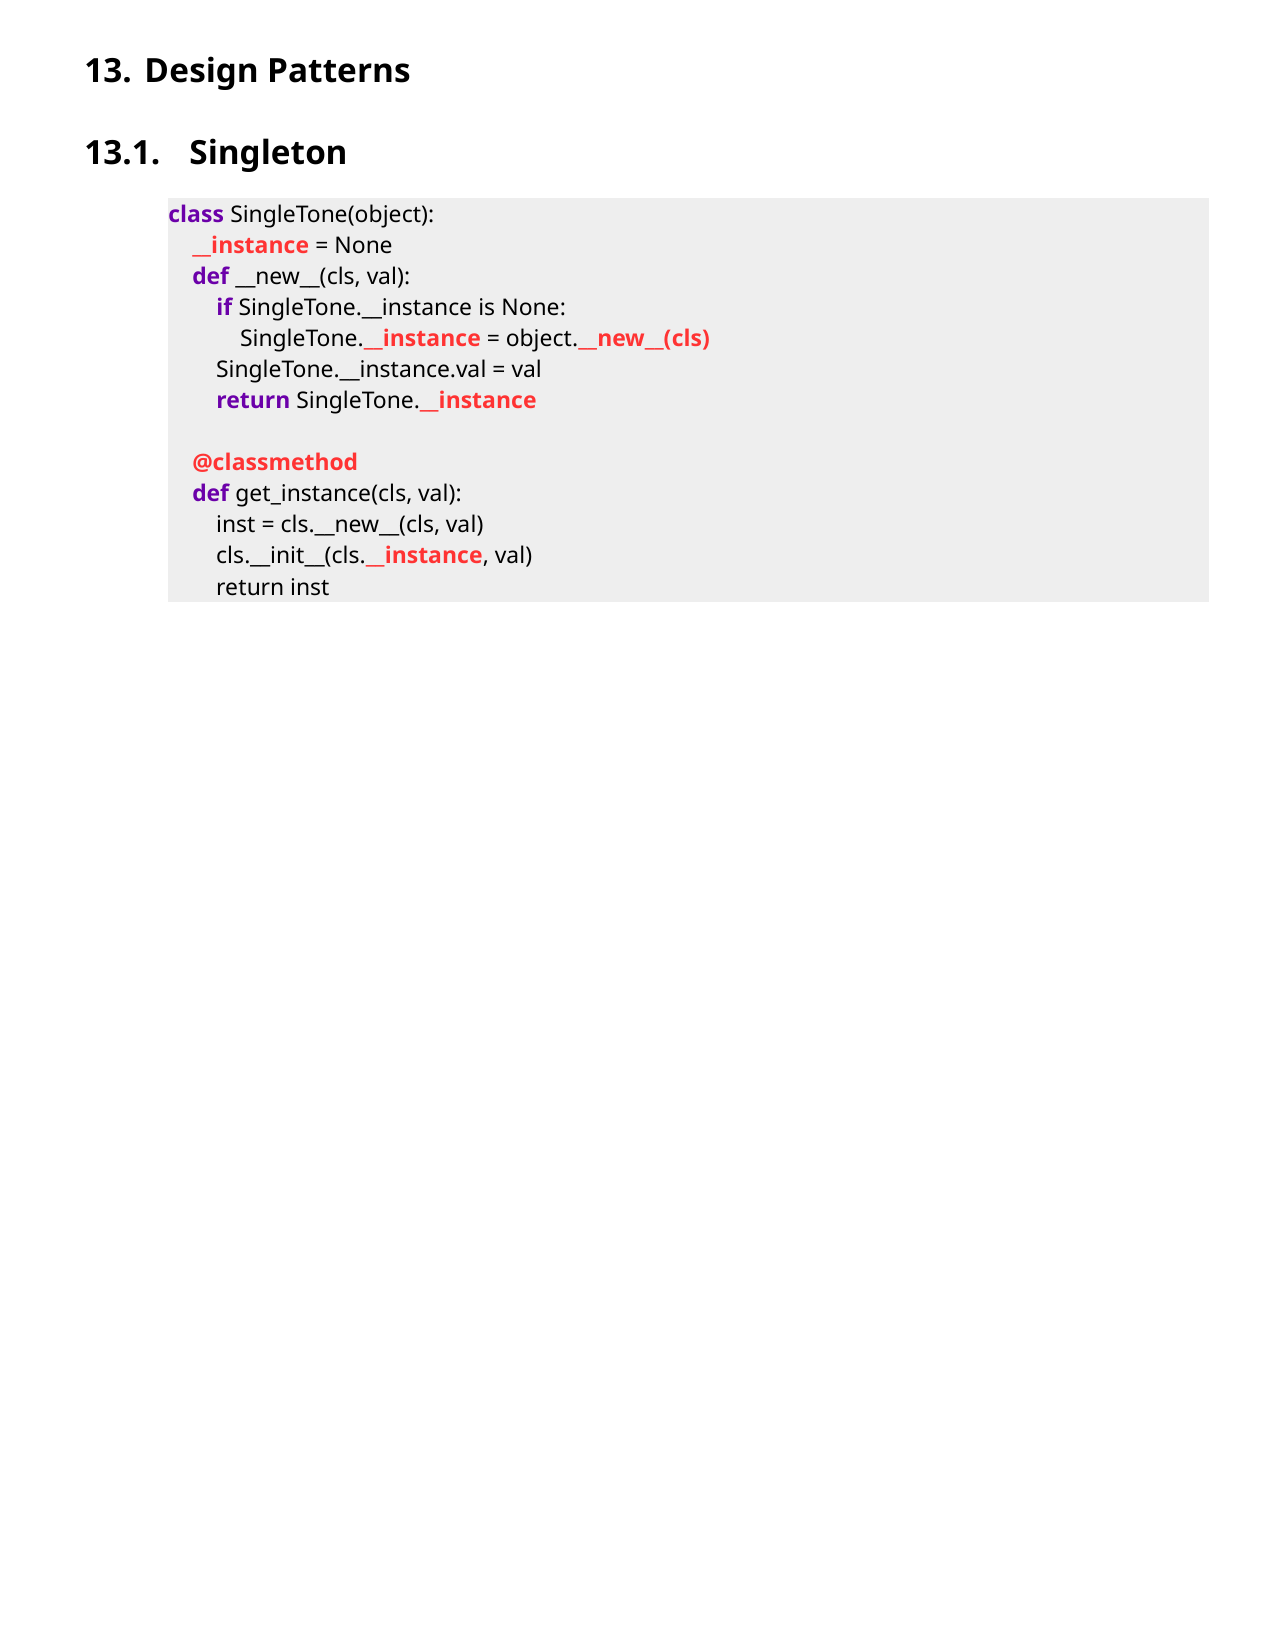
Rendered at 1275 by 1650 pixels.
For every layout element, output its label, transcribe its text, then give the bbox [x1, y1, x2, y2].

text SingleTone.__instance.val = val [168, 353, 1209, 384]
text inst = cls.__new__(cls, val) [168, 508, 1209, 539]
text cls.__init__(cls.__instance, val) [168, 539, 1209, 571]
text if SingleTone.__instance is None: [168, 291, 1209, 322]
subtitle Design Patterns [84, 46, 1209, 92]
text @classmethod [168, 446, 1209, 477]
text return SingleTone.__instance [168, 384, 1209, 415]
text def get_instance(cls, val): [168, 477, 1209, 508]
text def __new__(cls, val): [168, 260, 1209, 291]
text return inst [168, 571, 1209, 602]
text class SingleTone(object): [168, 198, 1209, 229]
text __instance = None [168, 229, 1209, 260]
subtitle Singleton [84, 128, 1209, 174]
text SingleTone.__instance = object.__new__(cls) [168, 322, 1209, 353]
